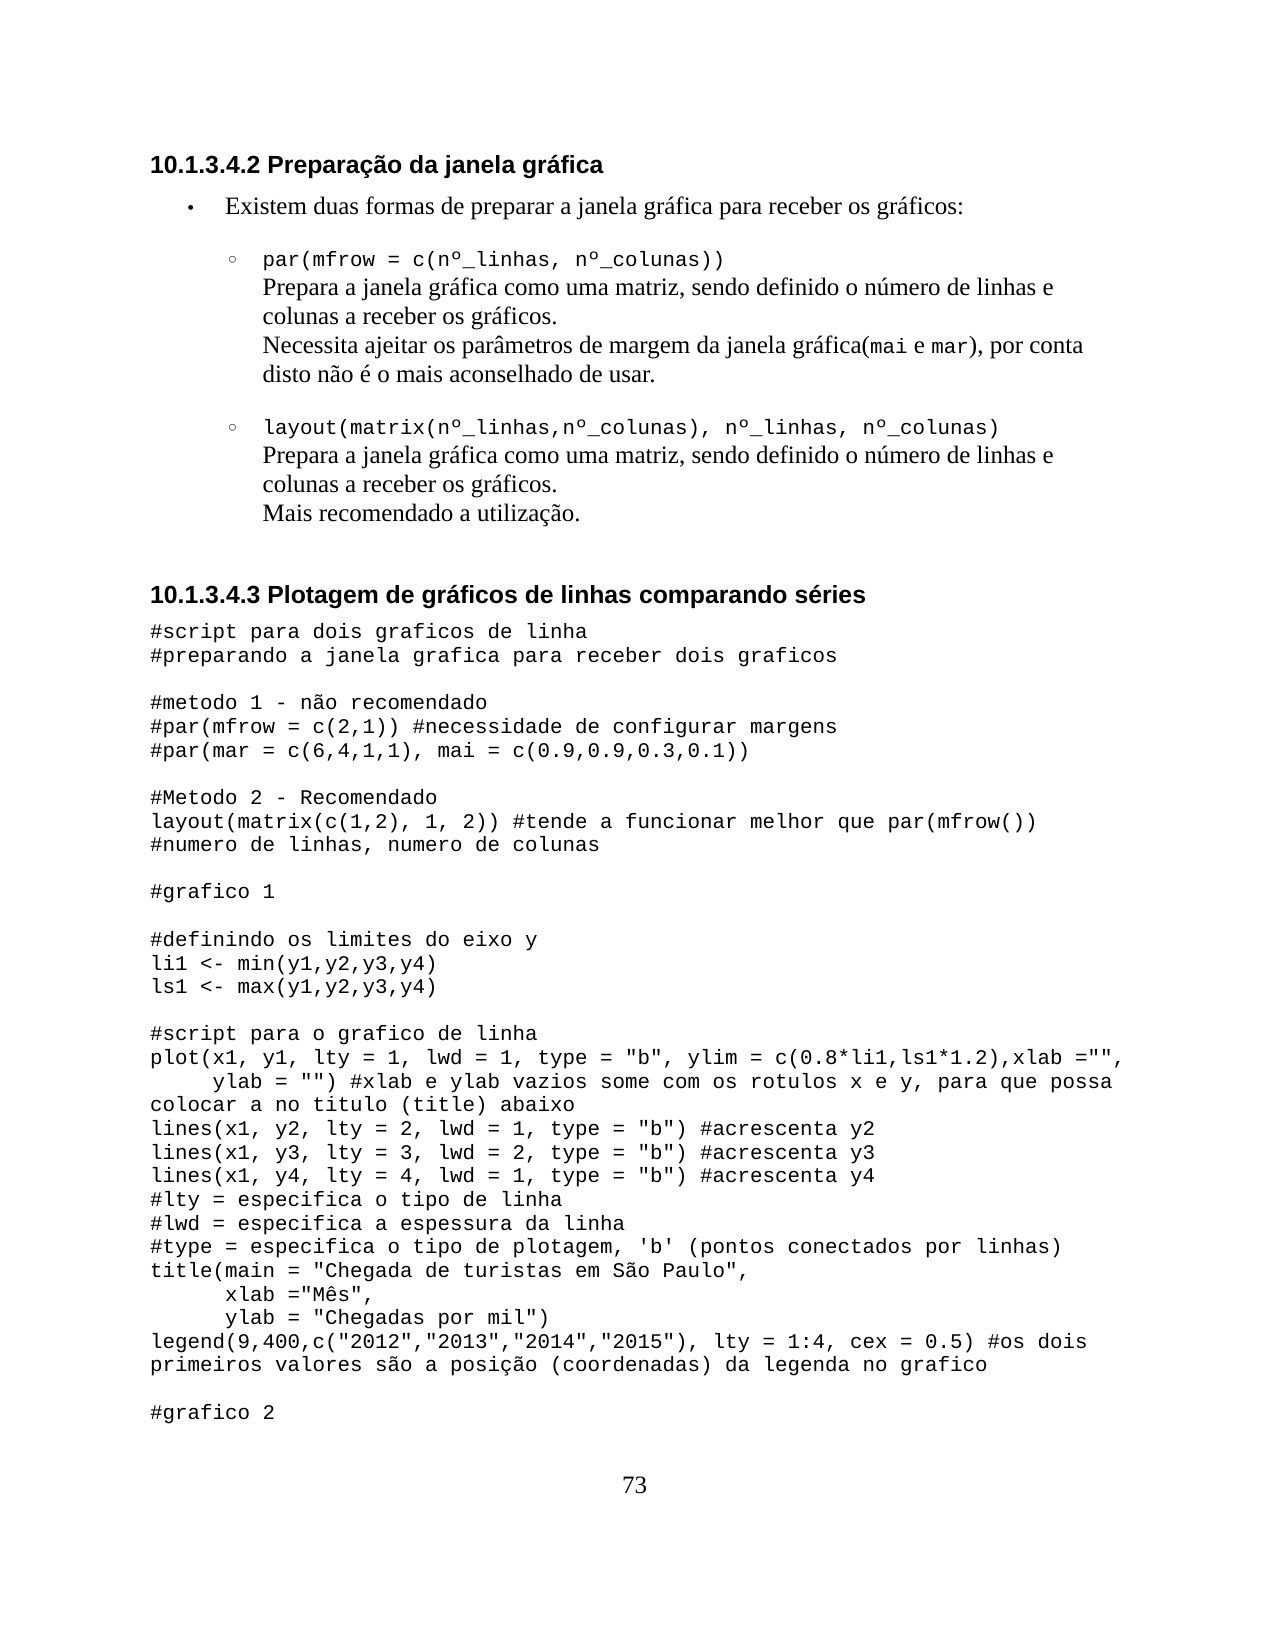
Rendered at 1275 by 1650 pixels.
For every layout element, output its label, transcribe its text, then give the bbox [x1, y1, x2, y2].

text lines(x1, y3, lty = 3, lwd = 2, type = "b") #acrescenta y3 [150, 1142, 1125, 1165]
text #lwd = especifica a espessura da linha [150, 1213, 1125, 1236]
text ls1 <- max(y1,y2,y3,y4) [150, 976, 1125, 1000]
subtitle 10.1.3.4.2 Preparação da janela gráfica [150, 150, 1125, 178]
list layout(matrix(nº_linhas,nº_colunas), nº_linhas, nº_colunas) Prepara a janela gráfica como uma matriz, sendo definido o número de linhas e colunas a receber os gráficos. Mais recomendado a utilização. [225, 417, 1125, 555]
text #type = especifica o tipo de plotagem, 'b' (pontos conectados por linhas) [150, 1236, 1125, 1260]
text #grafico 1 [150, 882, 1125, 905]
list Existem duas formas de preparar a janela gráfica para receber os gráficos: [187, 191, 1125, 248]
text ylab = "Chegadas por mil") [150, 1307, 1125, 1331]
text #numero de linhas, numero de colunas [150, 834, 1125, 858]
list par(mfrow = c(nº_linhas, nº_colunas)) Prepara a janela gráfica como uma matriz, sendo definido o número de linhas e colunas a receber os gráficos. Necessita ajeitar os parâmetros de margem da janela gráfica(mai e mar), por conta disto não é o mais aconselhado de usar. [225, 248, 1125, 417]
text li1 <- min(y1,y2,y3,y4) [150, 952, 1125, 976]
text plot(x1, y1, lty = 1, lwd = 1, type = "b", ylim = c(0.8*li1,ls1*1.2),xlab ="", [150, 1047, 1125, 1071]
text lines(x1, y4, lty = 4, lwd = 1, type = "b") #acrescenta y4 [150, 1165, 1125, 1189]
text #grafico 2 [150, 1402, 1125, 1425]
text #script para dois graficos de linha [150, 621, 1125, 645]
text #script para o grafico de linha [150, 1023, 1125, 1047]
text #Metodo 2 - Recomendado [150, 787, 1125, 811]
text #par(mfrow = c(2,1)) #necessidade de configurar margens [150, 716, 1125, 740]
text #definindo os limites do eixo y [150, 929, 1125, 952]
text title(main = "Chegada de turistas em São Paulo", [150, 1260, 1125, 1283]
text #preparando a janela grafica para receber dois graficos [150, 645, 1125, 669]
text lines(x1, y2, lty = 2, lwd = 1, type = "b") #acrescenta y2 [150, 1118, 1125, 1142]
text legend(9,400,c("2012","2013","2014","2015"), lty = 1:4, cex = 0.5) #os dois primeiros valores são a posição (coordenadas) da legenda no grafico [150, 1331, 1125, 1378]
text #par(mar = c(6,4,1,1), mai = c(0.9,0.9,0.3,0.1)) [150, 740, 1125, 763]
text #lty = especifica o tipo de linha [150, 1189, 1125, 1213]
text layout(matrix(c(1,2), 1, 2)) #tende a funcionar melhor que par(mfrow()) [150, 811, 1125, 834]
subtitle 10.1.3.4.3 Plotagem de gráficos de linhas comparando séries [150, 580, 1125, 609]
text ylab = "") #xlab e ylab vazios some com os rotulos x e y, para que possa colocar a no titulo (title) abaixo [150, 1071, 1125, 1118]
text xlab ="Mês", [150, 1283, 1125, 1307]
text #metodo 1 - não recomendado [150, 692, 1125, 716]
